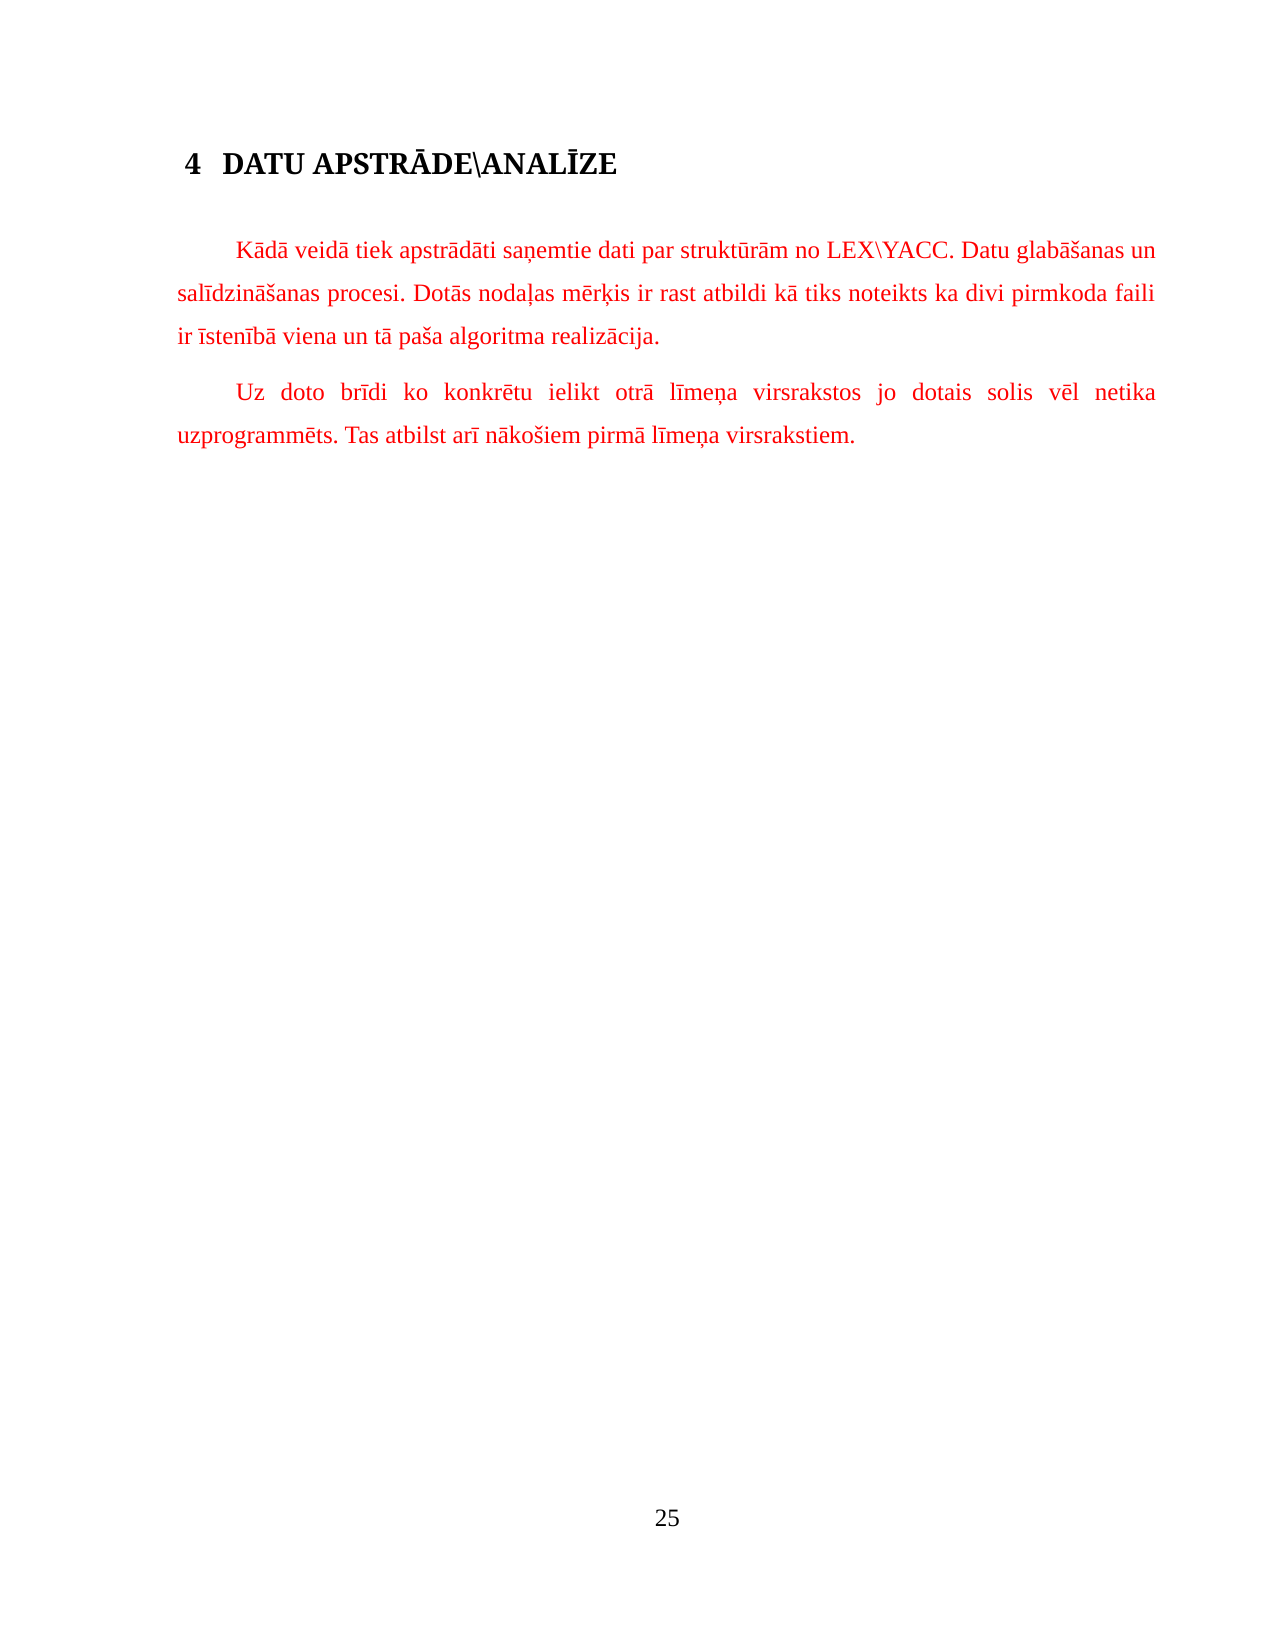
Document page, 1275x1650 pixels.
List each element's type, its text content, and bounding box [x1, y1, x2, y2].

subtitle Datu apstrāde\analīze [177, 143, 1157, 183]
text Uz doto brīdi ko konkrētu ielikt otrā līmeņa virsrakstos jo dotais solis vēl netika uzprogrammēts. Tas atbilst arī nākošiem pirmā līmeņa virsrakstiem. [177, 377, 1157, 449]
text Kādā veidā tiek apstrādāti saņemtie dati par struktūrām no LEX\YACC. Datu glabāšanas un salīdzināšanas procesi. Dotās nodaļas mērķis ir rast atbildi kā tiks noteikts ka divi pirmkoda faili ir īstenībā viena un tā paša algoritma realizācija. [177, 235, 1157, 350]
